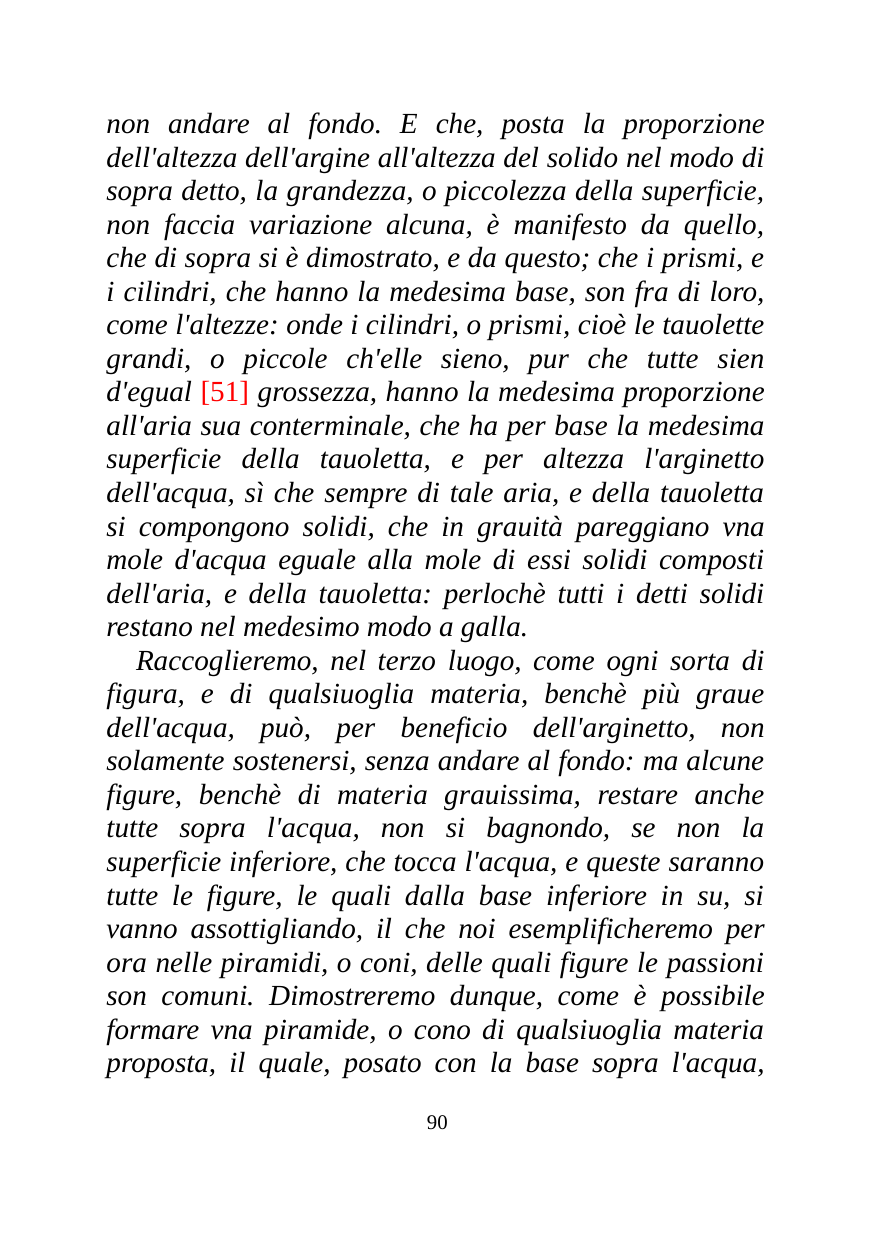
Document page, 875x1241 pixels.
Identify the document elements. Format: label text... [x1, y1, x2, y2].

text Raccoglieremo, nel terzo luogo, come ogni sorta di figura, e di qualsiuoglia materia, benchè più graue dell'acqua, può, per beneficio dell'arginetto, non solamente sostenersi, senza andare al fondo: ma alcune figure, benchè di materia grauissima, restare anche tutte sopra l'acqua, non si bagnondo, se non la superficie inferiore, che tocca l'acqua, e queste saranno tutte le figure, le quali dalla base inferiore in su, si vanno assottigliando, il che noi esemplificheremo per ora nelle piramidi, o coni, delle quali figure le passioni son comuni. Dimostreremo dunque, come è possibile formare vna piramide, o cono di qualsiuoglia materia proposta, il quale, posato con la base sopra l'acqua, [106, 643, 768, 1079]
text non andare al fondo. E che, posta la proporzione dell'altezza dell'argine all'altezza del solido nel modo di sopra detto, la grandezza, o piccolezza della superficie, non faccia variazione alcuna, è manifesto da quello, che di sopra si è dimostrato, e da questo; che i prismi, e i cilindri, che hanno la medesima base, son fra di loro, come l'altezze: onde i cilindri, o prismi, cioè le tauolette grandi, o piccole ch'elle sieno, pur che tutte sien d'egual [51] grossezza, hanno la medesima proporzione all'aria sua conterminale, che ha per base la medesima superficie della tauoletta, e per altezza l'arginetto dell'acqua, sì che sempre di tale aria, e della tauoletta si compongono solidi, che in grauità pareggiano vna mole d'acqua eguale alla mole di essi solidi composti dell'aria, e della tauoletta: perlochè tutti i detti solidi restano nel medesimo modo a galla. [106, 106, 768, 643]
